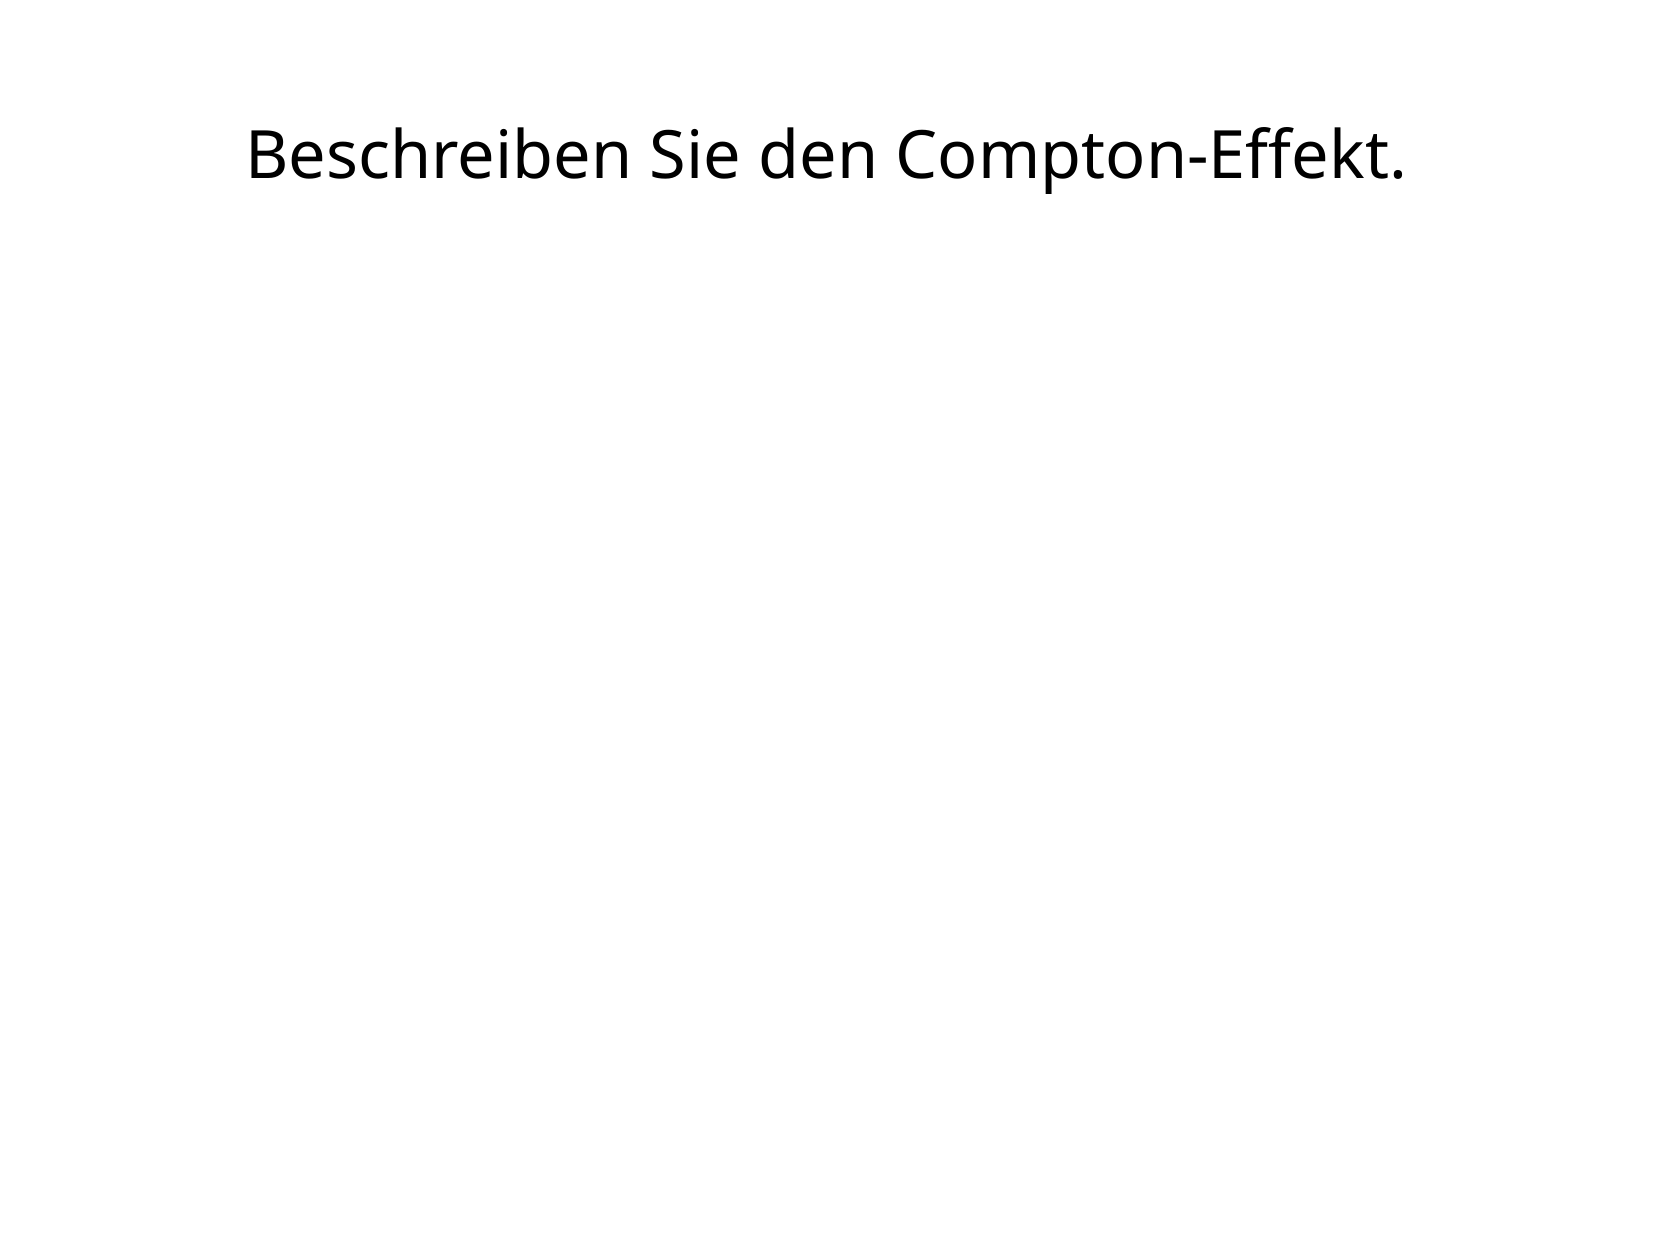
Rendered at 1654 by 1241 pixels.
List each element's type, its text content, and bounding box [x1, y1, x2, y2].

title Beschreiben Sie den Compton-Effekt. [82, 49, 1571, 257]
